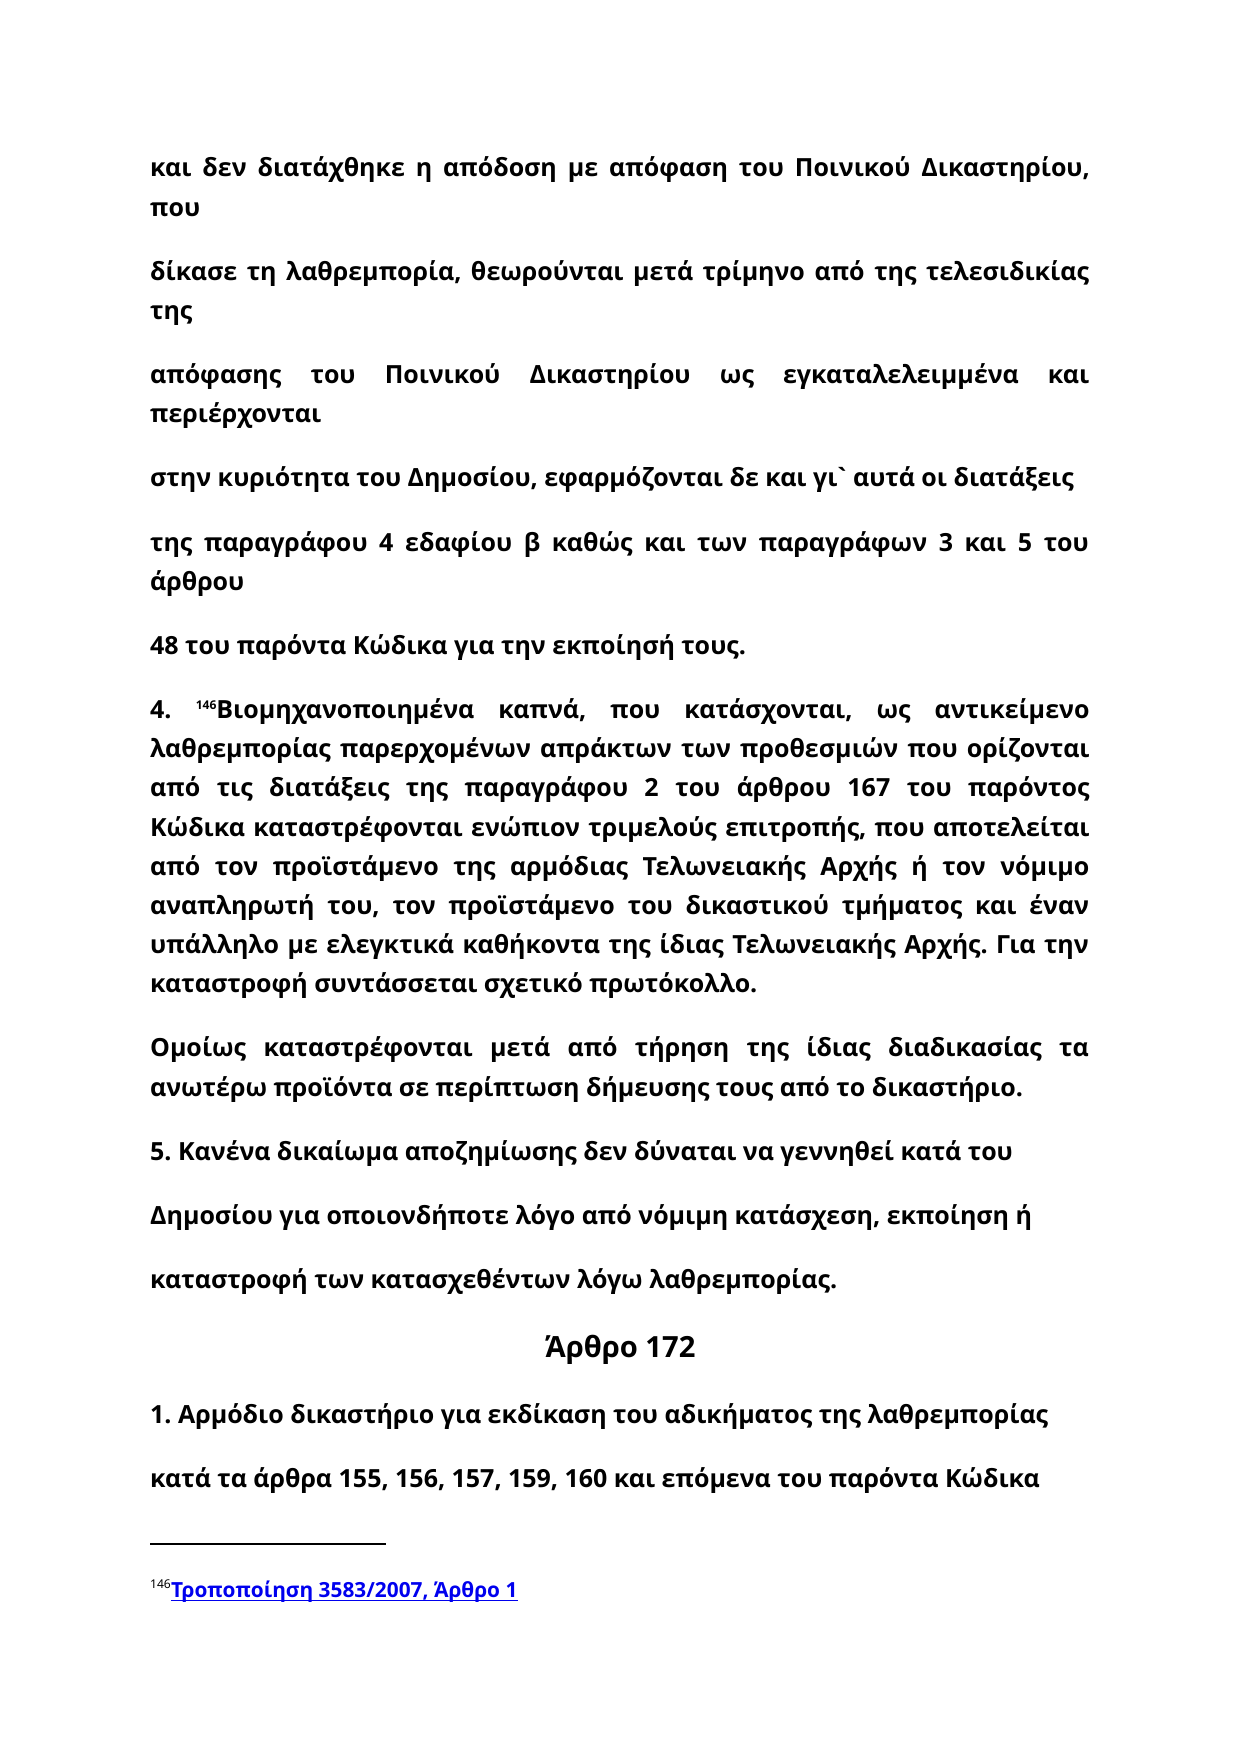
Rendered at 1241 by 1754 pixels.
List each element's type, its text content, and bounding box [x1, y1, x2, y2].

text στην κυριότητα του Δημοσίου, εφαρμόζονται δε και γι` αυτά οι διατάξεις [150, 460, 1090, 494]
text Ομοίως καταστρέφονται μετά από τήρηση της ίδιας διαδικασίας τα ανωτέρω προϊόντα σε περίπτωση δήμευσης τους από το δικαστήριο. [150, 1030, 1090, 1103]
text δίκασε τη λαθρεμπορία, θεωρούνται μετά τρίμηνο από της τελεσιδικίας της [150, 253, 1090, 327]
text απόφασης του Ποινικού Δικαστηρίου ως εγκαταλελειμμένα και περιέρχονται [150, 357, 1090, 430]
text 4. Βιομηχανοποιημένα καπνά, που κατάσχονται, ως αντικείμενο λαθρεμπορίας παρερχομένων απράκτων των προθεσμιών που ορίζονται από τις διατάξεις της παραγράφου 2 του άρθρου 167 του παρόντος Κώδικα καταστρέφονται ενώπιον τριμελούς επιτροπής, που αποτελείται από τον προϊστάμενο της αρμόδιας Τελωνειακής Αρχής ή τον νόμιμο αναπληρωτή του, τον προϊστάμενο του δικαστικού τμήματος και έναν υπάλληλο με ελεγκτικά καθήκοντα της ίδιας Τελωνειακής Αρχής. Για την καταστροφή συντάσσεται σχετικό πρωτόκολλο. [150, 692, 1090, 1000]
text 48 του παρόντα Κώδικα για την εκποίησή τους. [150, 627, 1090, 662]
text καταστροφή των κατασχεθέντων λόγω λαθρεμπορίας. [150, 1262, 1090, 1296]
text 5. Κανένα δικαίωμα αποζημίωσης δεν δύναται να γεννηθεί κατά του [150, 1133, 1090, 1167]
text Δημοσίου για οποιονδήποτε λόγο από νόμιμη κατάσχεση, εκποίηση ή [150, 1197, 1090, 1232]
subtitle Άρθρο 172 [150, 1326, 1090, 1366]
text κατά τα άρθρα 155, 156, 157, 159, 160 και επόμενα του παρόντα Κώδικα [150, 1461, 1090, 1495]
text Τροποποίηση 3583/2007, Άρθρο 1 [150, 1576, 1090, 1604]
text 1. Αρμόδιο δικαστήριο για εκδίκαση του αδικήματος της λαθρεμπορίας [150, 1396, 1090, 1431]
text και δεν διατάχθηκε η απόδοση με απόφαση του Ποινικού Δικαστηρίου, που [150, 150, 1090, 223]
text της παραγράφου 4 εδαφίου β καθώς και των παραγράφων 3 και 5 του άρθρου [150, 524, 1090, 597]
